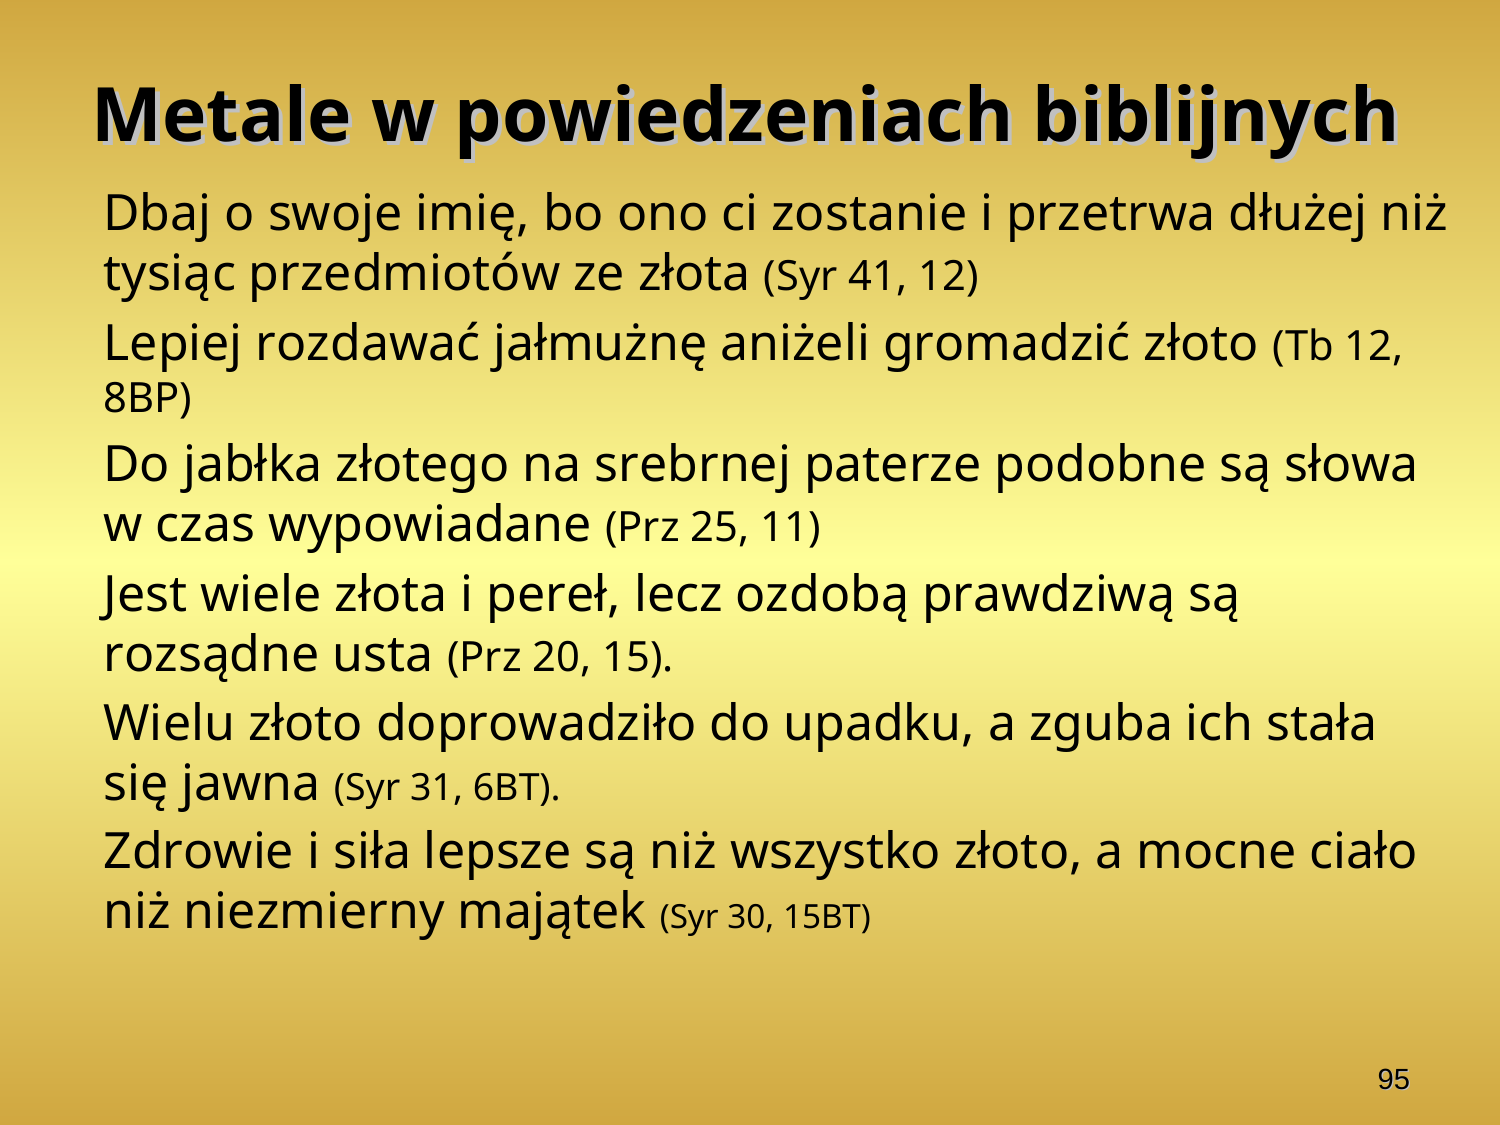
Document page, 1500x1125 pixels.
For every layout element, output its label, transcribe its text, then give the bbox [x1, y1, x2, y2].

title Metale w powiedzeniach biblijnych [76, 31, 1427, 192]
list Dbaj o swoje imię, bo ono ci zostanie i przetrwa dłużej niż tysiąc przedmiotów ze złota (Syr 41, 12) Lepiej rozdawać jałmużnę aniżeli gromadzić złoto (Tb 12, 8BP) Do jabłka złotego na srebrnej paterze podobne są słowa w czas wypowiadane (Prz 25, 11) Jest wiele złota i pereł, lecz ozdobą prawdziwą są rozsądne usta (Prz 20, 15). Wielu złoto doprowadziło do upadku, a zguba ich stała się jawna (Syr 31, 6BT). Zdrowie i siła lepsze są niż wszystko złoto, a mocne ciało niż niezmierny ma­jątek (Syr 30, 15BT) [88, 172, 1471, 1083]
text_box [1074, 1024, 1426, 1103]
